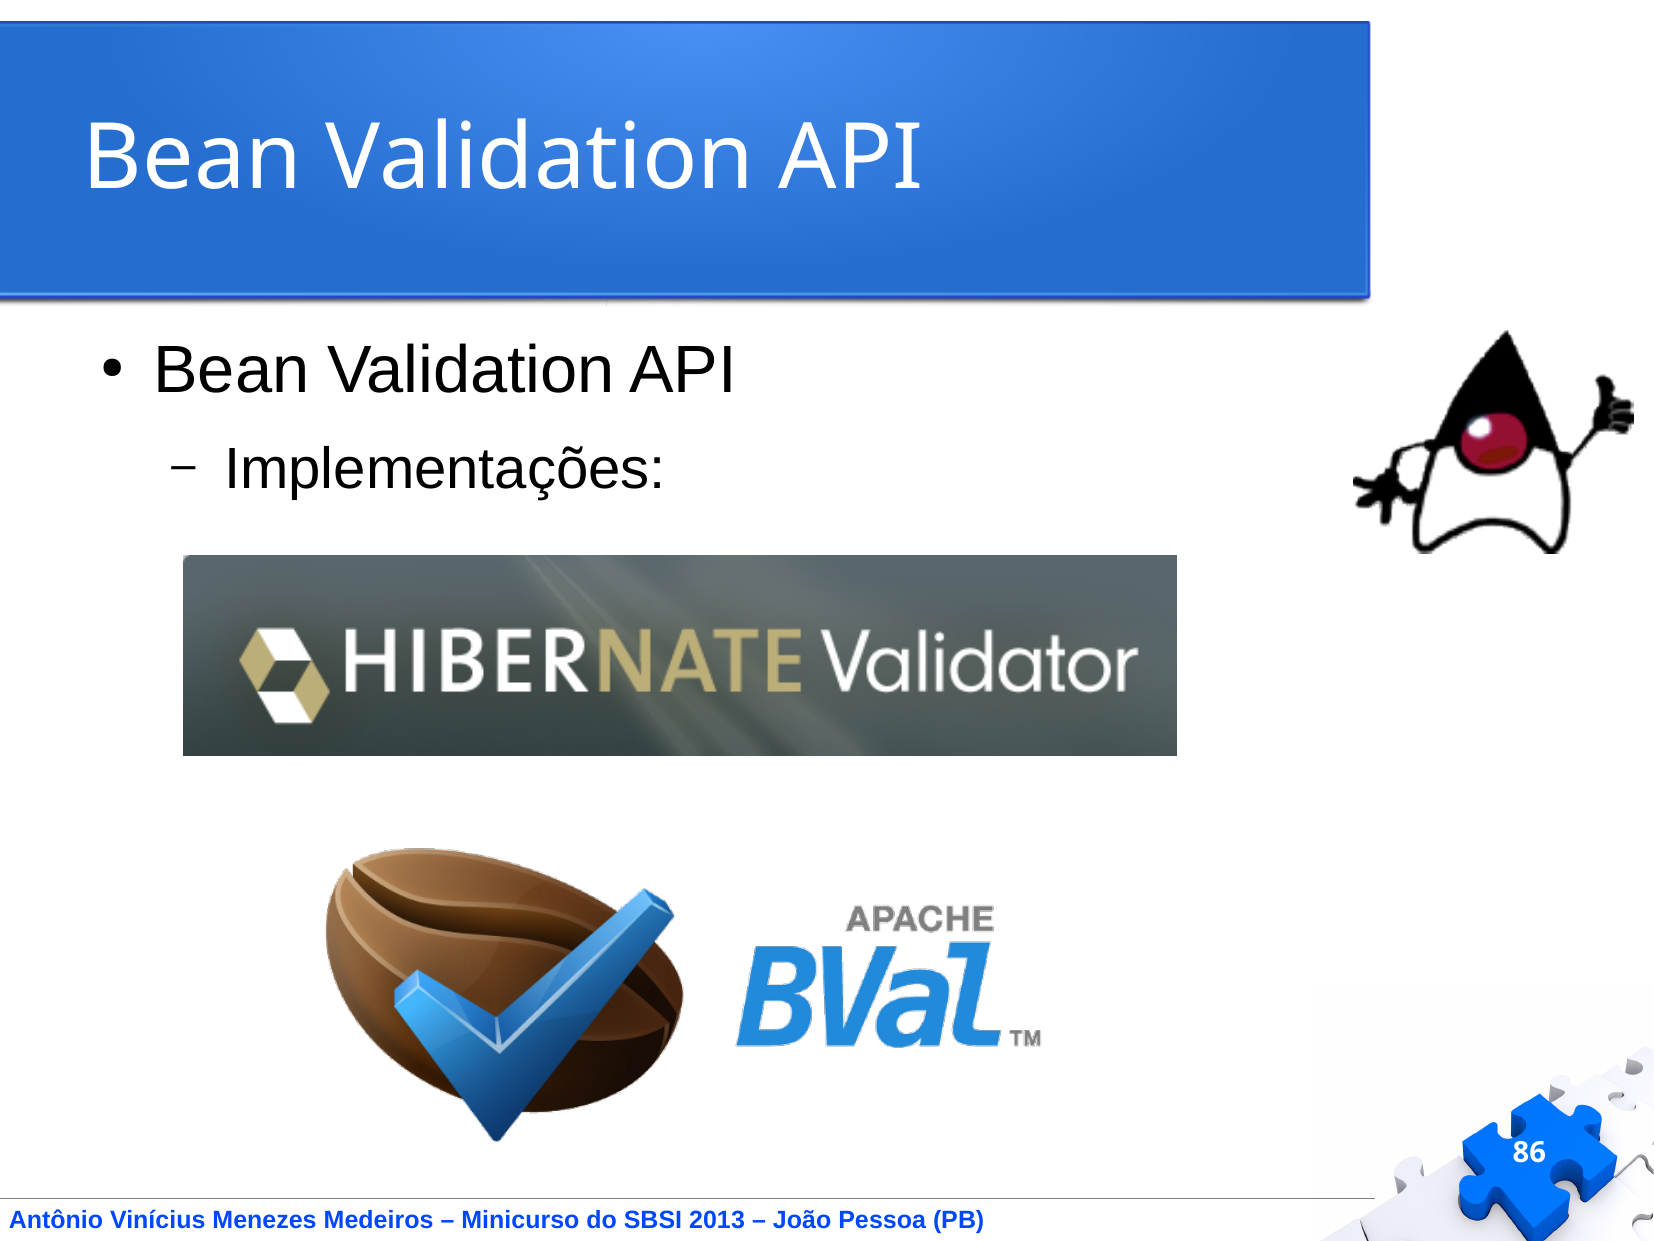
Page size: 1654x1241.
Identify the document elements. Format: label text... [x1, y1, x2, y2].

picture [183, 555, 1177, 757]
title Bean Validation API [82, 49, 1323, 257]
picture [1311, 983, 1654, 1241]
picture [0, 21, 1375, 307]
picture [1353, 330, 1634, 554]
list Bean Validation API Implementações: [82, 332, 1356, 1182]
picture [318, 838, 1052, 1153]
